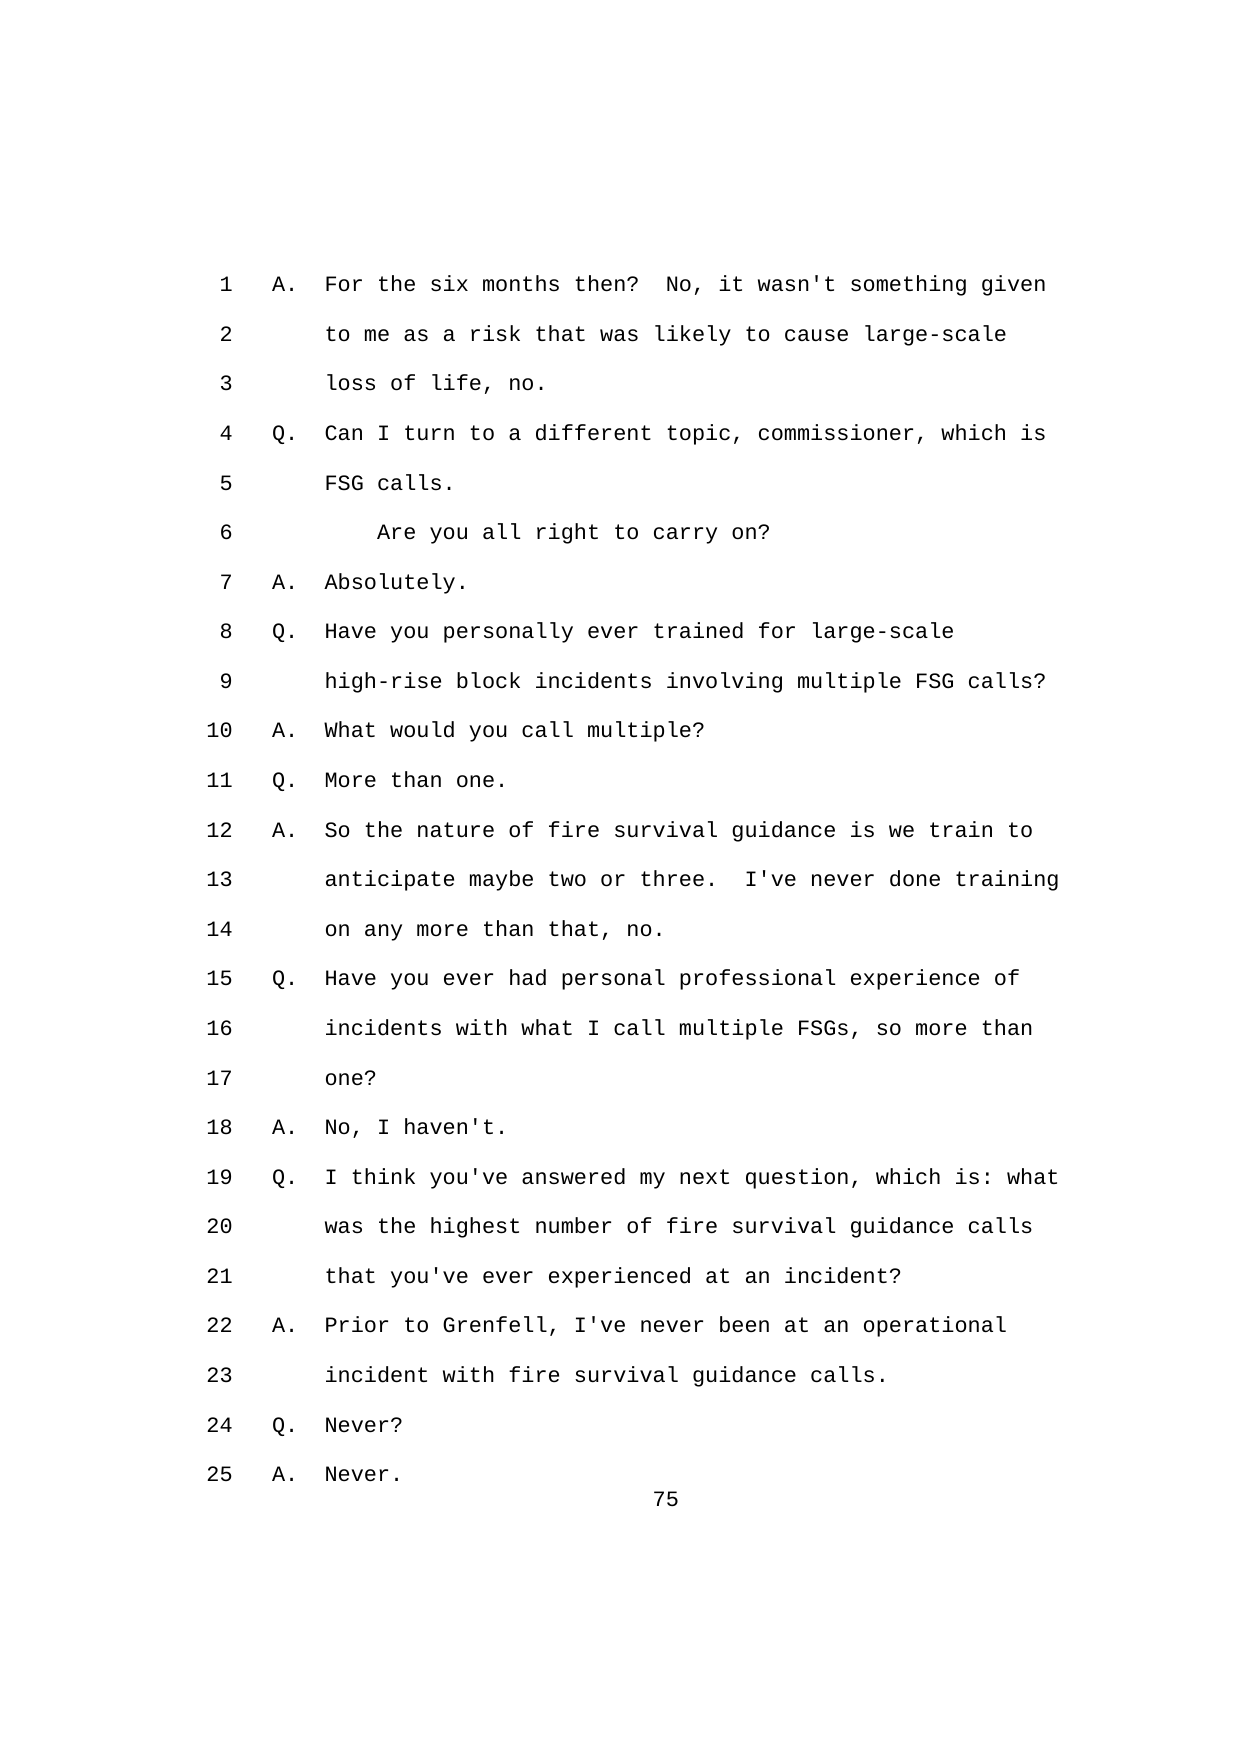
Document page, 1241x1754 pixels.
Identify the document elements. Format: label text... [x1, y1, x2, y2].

text 4 Q. Can I turn to a different topic, commissioner, which is [75, 422, 1165, 447]
text 19 Q. I think you've answered my next question, which is: what [75, 1166, 1165, 1191]
text 7 A. Absolutely. [75, 571, 1165, 596]
text 13 anticipate maybe two or three. I've never done training [75, 868, 1165, 893]
text 9 high-rise block incidents involving multiple FSG calls? [75, 670, 1165, 695]
text 11 Q. More than one. [75, 769, 1165, 794]
text 25 A. Never. [75, 1463, 1165, 1488]
text 23 incident with fire survival guidance calls. [75, 1364, 1165, 1389]
text 75 [75, 1488, 1165, 1513]
text 6 Are you all right to carry on? [75, 521, 1165, 546]
text 10 A. What would you call multiple? [75, 719, 1165, 744]
text 15 Q. Have you ever had personal professional experience of [75, 967, 1165, 992]
text 18 A. No, I haven't. [75, 1116, 1165, 1141]
text 22 A. Prior to Grenfell, I've never been at an operational [75, 1314, 1165, 1339]
text 17 one? [75, 1067, 1165, 1091]
text 3 loss of life, no. [75, 372, 1165, 397]
text 16 incidents with what I call multiple FSGs, so more than [75, 1017, 1165, 1042]
text 8 Q. Have you personally ever trained for large-scale [75, 620, 1165, 645]
text 14 on any more than that, no. [75, 918, 1165, 943]
text 24 Q. Never? [75, 1414, 1165, 1438]
text 5 FSG calls. [75, 472, 1165, 496]
text 12 A. So the nature of fire survival guidance is we train to [75, 819, 1165, 843]
text 21 that you've ever experienced at an incident? [75, 1265, 1165, 1290]
text 1 A. For the six months then? No, it wasn't something given [75, 273, 1165, 298]
text 2 to me as a risk that was likely to cause large-scale [75, 323, 1165, 348]
text 20 was the highest number of fire survival guidance calls [75, 1215, 1165, 1240]
